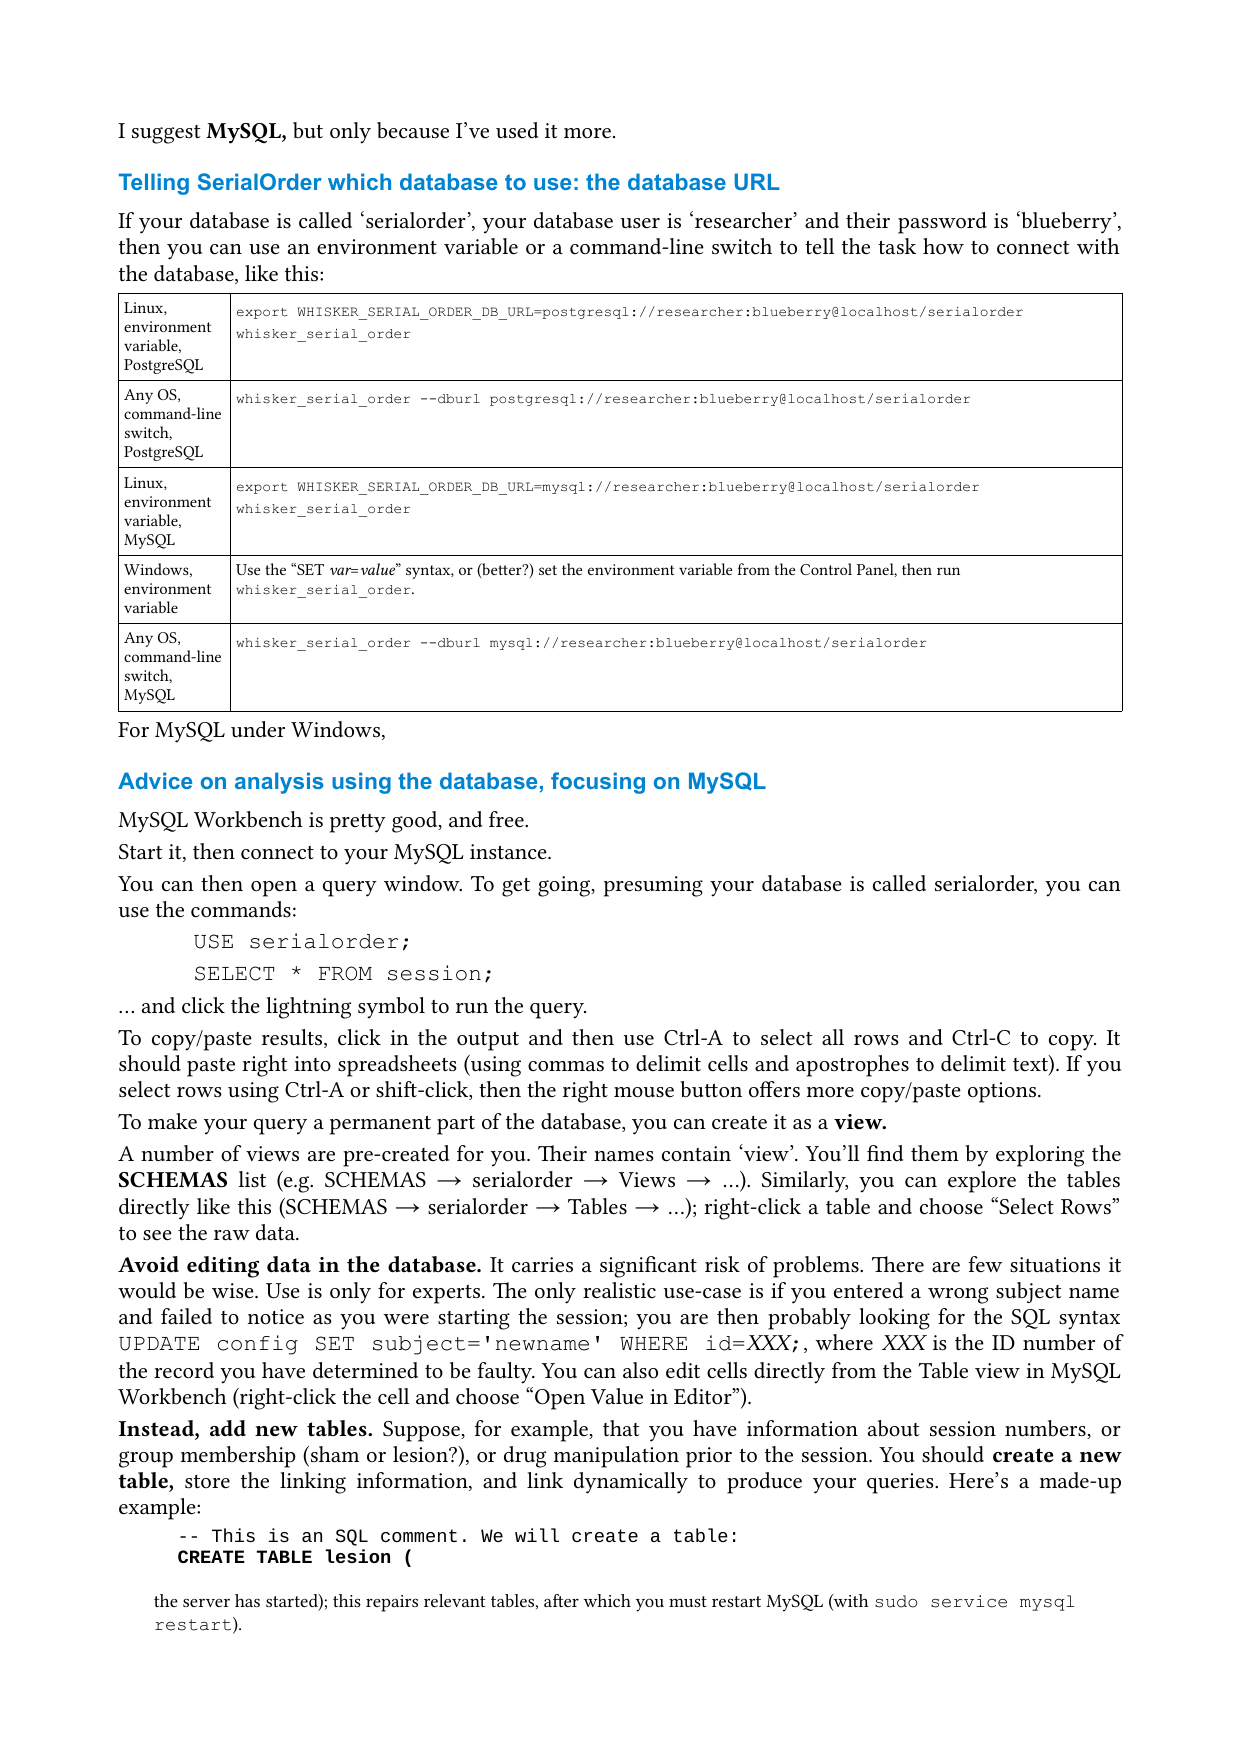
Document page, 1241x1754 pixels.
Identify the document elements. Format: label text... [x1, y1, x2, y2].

table_cell Use the “SET var=value” syntax, or (better?) set the environment variable from the Control Panel, then run whisker_serial_order. [231, 556, 1122, 623]
text the server has started); this repairs relevant tables, after which you must restart MySQL (with sudo service mysql restart). [118, 1591, 1122, 1636]
text If your database is called ‘serialorder’, your database user is ‘researcher’ and their password is ‘blueberry’, then you can use an environment variable or a command-line switch to tell the task how to connect with the database, like this: [118, 208, 1122, 287]
table_cell whisker_serial_order --dburl mysql://researcher:blueberry@localhost/serialorder [231, 624, 1122, 711]
text Avoid editing data in the database. It carries a significant risk of problems. There are few situations it would be wise. Use is only for experts. The only realistic use-case is if you entered a wrong subject name and failed to notice as you were starting the session; you are then probably looking for the SQL syntax UPDATE config SET subject='newname' WHERE id=XXX;, where XXX is the ID number of the record you have determined to be faulty. You can also edit cells directly from the Table view in MySQL Workbench (right-click the cell and choose “Open Value in Editor”). [118, 1252, 1122, 1410]
table_header Linux, environment variable, PostgreSQL [119, 294, 230, 380]
text Start it, then connect to your MySQL instance. [118, 839, 1122, 865]
text To copy/paste results, click in the output and then use Ctrl-A to select all rows and Ctrl-C to copy. It should paste right into spreadsheets (using commas to delimit cells and apostrophes to delimit text). If you select rows using Ctrl-A or shift-click, then the right mouse button offers more copy/paste options. [118, 1025, 1122, 1103]
text For MySQL under Windows, [118, 717, 1122, 743]
table_cell whisker_serial_order --dburl postgresql://researcher:blueberry@localhost/serialorder [231, 381, 1122, 467]
text MySQL Workbench is pretty good, and free. [118, 807, 1122, 833]
table_cell Any OS, command-line switch, MySQL [119, 624, 230, 711]
text Instead, add new tables. Suppose, for example, that you have information about session numbers, or group membership (sham or lesion?), or drug manipulation prior to the session. You should create a new table, store the linking information, and link dynamically to produce your queries. Here’s a made-up example: [118, 1416, 1122, 1520]
text … and click the lightning symbol to run the query. [118, 993, 1122, 1019]
text SELECT * FROM session; [118, 961, 1122, 987]
table_cell Windows, environment variable [119, 556, 230, 623]
text CREATE TABLE lesion ( [177, 1548, 1122, 1569]
subtitle Telling SerialOrder which database to use: the database URL [118, 169, 1122, 196]
text I suggest MySQL, but only because I’ve used it more. [118, 118, 1122, 144]
table_header export WHISKER_SERIAL_ORDER_DB_URL=postgresql://researcher:blueberry@localhost/serialorder whisker_serial_order [231, 294, 1122, 380]
text -- This is an SQL comment. We will create a table: [177, 1526, 1122, 1548]
table_cell export WHISKER_SERIAL_ORDER_DB_URL=mysql://researcher:blueberry@localhost/serialorder whisker_serial_order [231, 468, 1122, 555]
text A number of views are pre-created for you. Their names contain ‘view’. You’ll find them by exploring the SCHEMAS list (e.g. SCHEMAS → serialorder → Views → …). Similarly, you can explore the tables directly like this (SCHEMAS → serialorder → Tables → …); right-click a table and choose “Select Rows” to see the raw data. [118, 1141, 1122, 1246]
text You can then open a query window. To get going, presuming your database is called serialorder, you can use the commands: [118, 871, 1122, 923]
table_cell Linux, environment variable, MySQL [119, 468, 230, 555]
text USE serialorder; [118, 929, 1122, 955]
text To make your query a permanent part of the database, you can create it as a view. [118, 1109, 1122, 1135]
subtitle Advice on analysis using the database, focusing on MySQL [118, 768, 1122, 794]
table_cell Any OS, command-line switch, PostgreSQL [119, 381, 230, 467]
